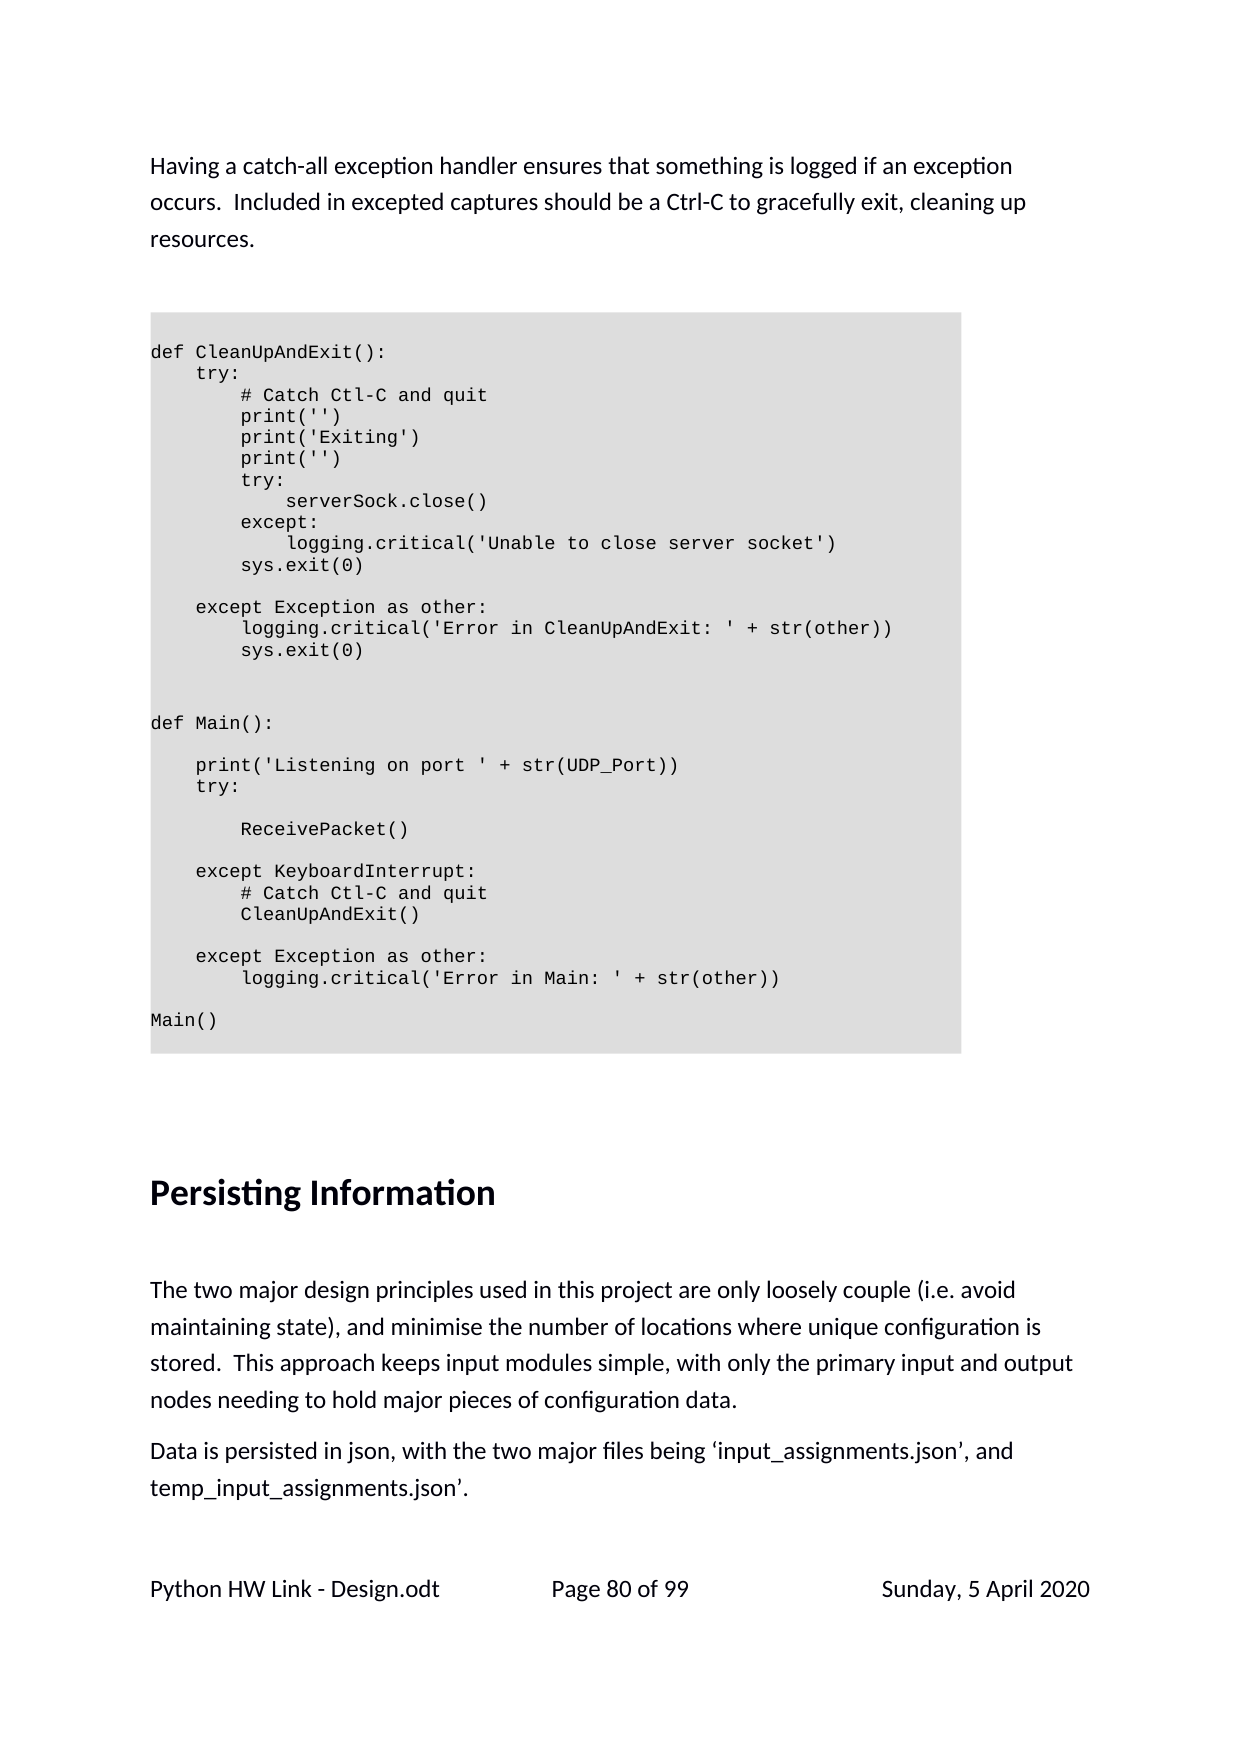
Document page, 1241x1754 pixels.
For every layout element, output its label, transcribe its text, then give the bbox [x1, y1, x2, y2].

subtitle Persisting Information [150, 1169, 1090, 1215]
text The two major design principles used in this project are only loosely couple (i.e. avoid maintaining state), and minimise the number of locations where unique configuration is stored. This approach keeps input modules simple, with only the primary input and output nodes needing to hold major pieces of configuration data. [150, 1274, 1090, 1414]
text Data is persisted in json, with the two major files being ‘input_assignments.json’, and temp_input_assignments.json’. [150, 1435, 1090, 1502]
text Having a catch-all exception handler ensures that something is logged if an exception occurs. Included in excepted captures should be a Ctrl-C to gracefully exit, cleaning up resources. [150, 150, 1090, 254]
